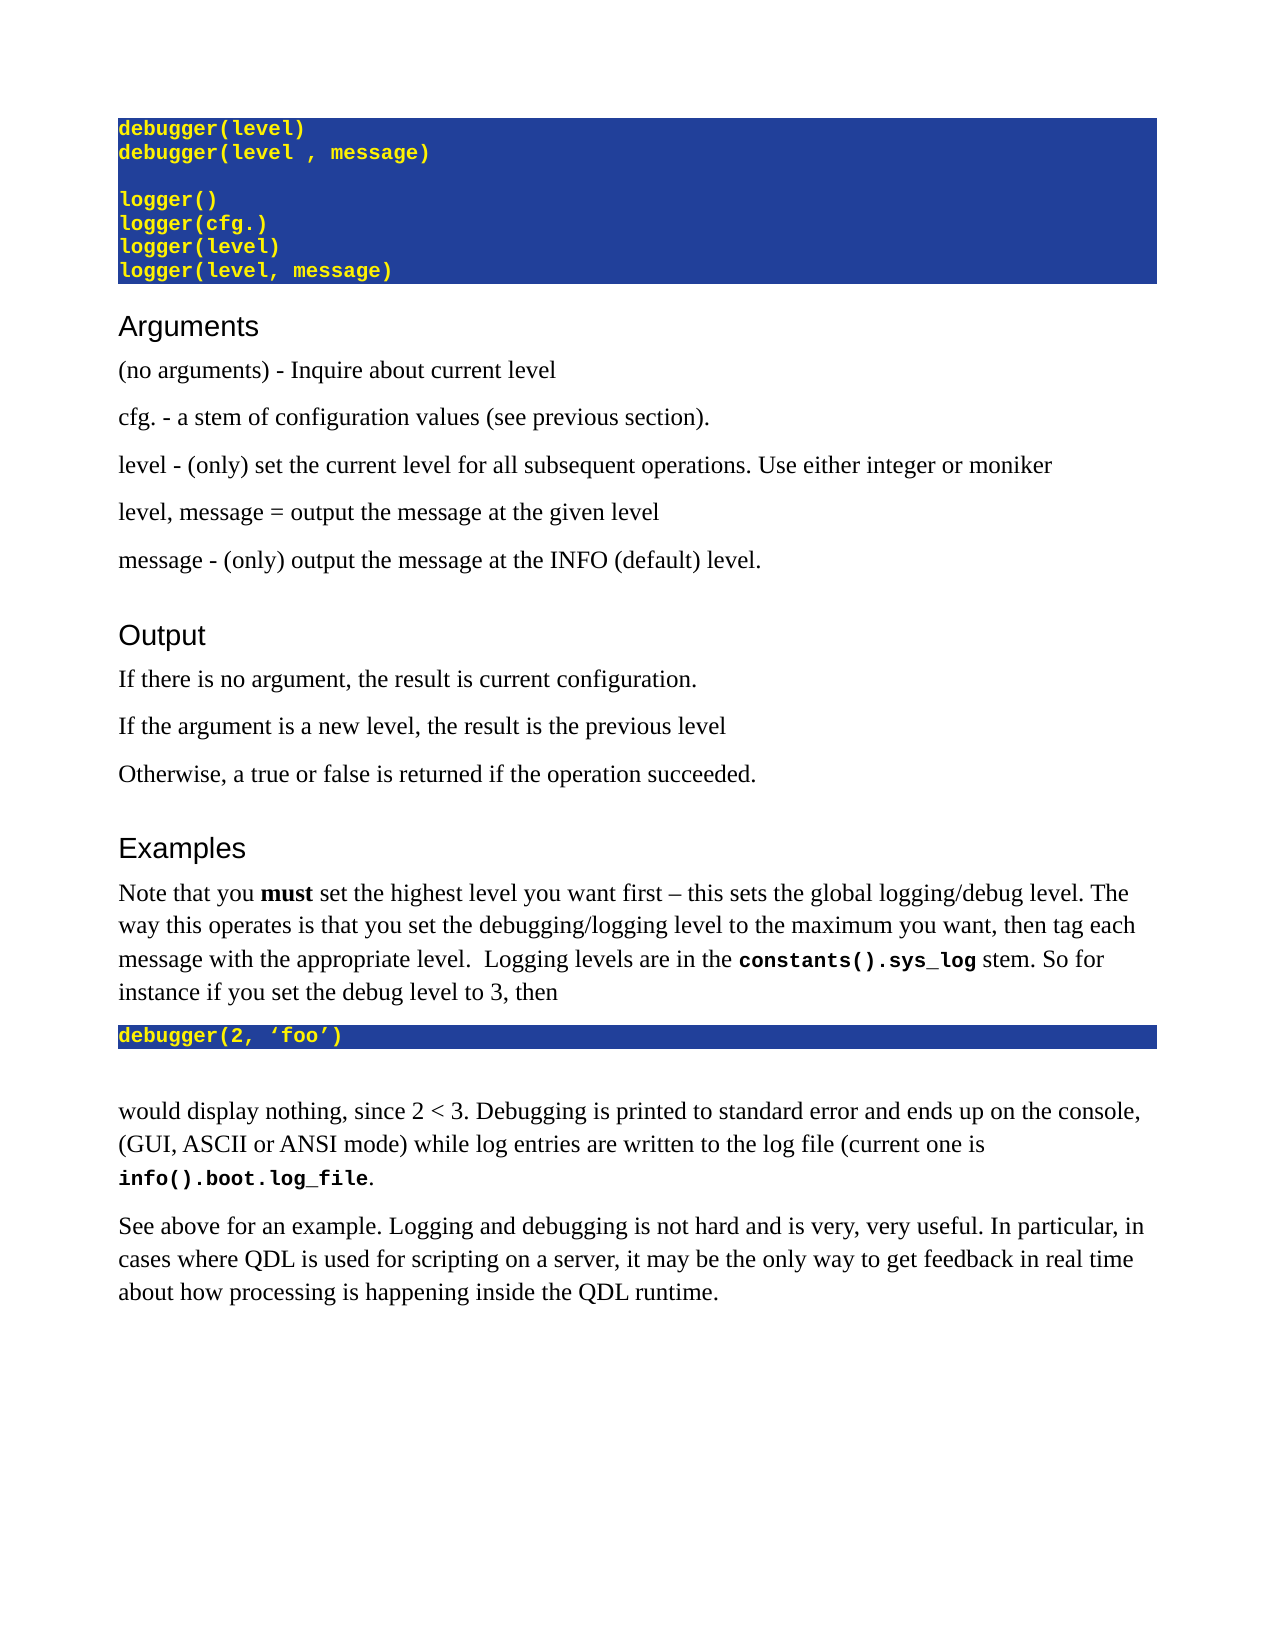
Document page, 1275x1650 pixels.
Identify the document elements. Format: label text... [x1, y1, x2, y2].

subtitle Arguments [118, 309, 1157, 342]
text debugger(level , message) [118, 142, 1157, 165]
text would display nothing, since 2 < 3. Debugging is printed to standard error and ends up on the console, (GUI, ASCII or ANSI mode) while log entries are written to the log file (current one is info().boot.log_file. [118, 1096, 1157, 1192]
text level, message = output the message at the given level [118, 497, 1157, 526]
text debugger(2, ‘foo’) [118, 1025, 1157, 1049]
text logger(cfg.) [118, 213, 1157, 236]
text cfg. - a stem of configuration values (see previous section). [118, 402, 1157, 431]
text debugger(level) [118, 118, 1157, 142]
text Otherwise, a true or false is returned if the operation succeeded. [118, 759, 1157, 788]
subtitle Output [118, 618, 1157, 651]
text If the argument is a new level, the result is the previous level [118, 711, 1157, 740]
text message - (only) output the message at the INFO (default) level. [118, 545, 1157, 574]
text logger(level, message) [118, 260, 1157, 284]
text (no arguments) - Inquire about current level [118, 355, 1157, 383]
text Note that you must set the highest level you want first – this sets the global logging/debug level. The way this operates is that you set the debugging/logging level to the maximum you want, then tag each message with the appropriate level. Logging levels are in the constants().sys_log stem. So for instance if you set the debug level to 3, then [118, 878, 1157, 1006]
subtitle Examples [118, 832, 1157, 865]
text If there is no argument, the result is current configuration. [118, 664, 1157, 692]
text See above for an example. Logging and debugging is not hard and is very, very useful. In particular, in cases where QDL is used for scripting on a server, it may be the only way to get feedback in real time about how processing is happening inside the QDL runtime. [118, 1211, 1157, 1306]
text logger() [118, 189, 1157, 213]
text logger(level) [118, 236, 1157, 260]
text level - (only) set the current level for all subsequent operations. Use either integer or moniker [118, 450, 1157, 479]
